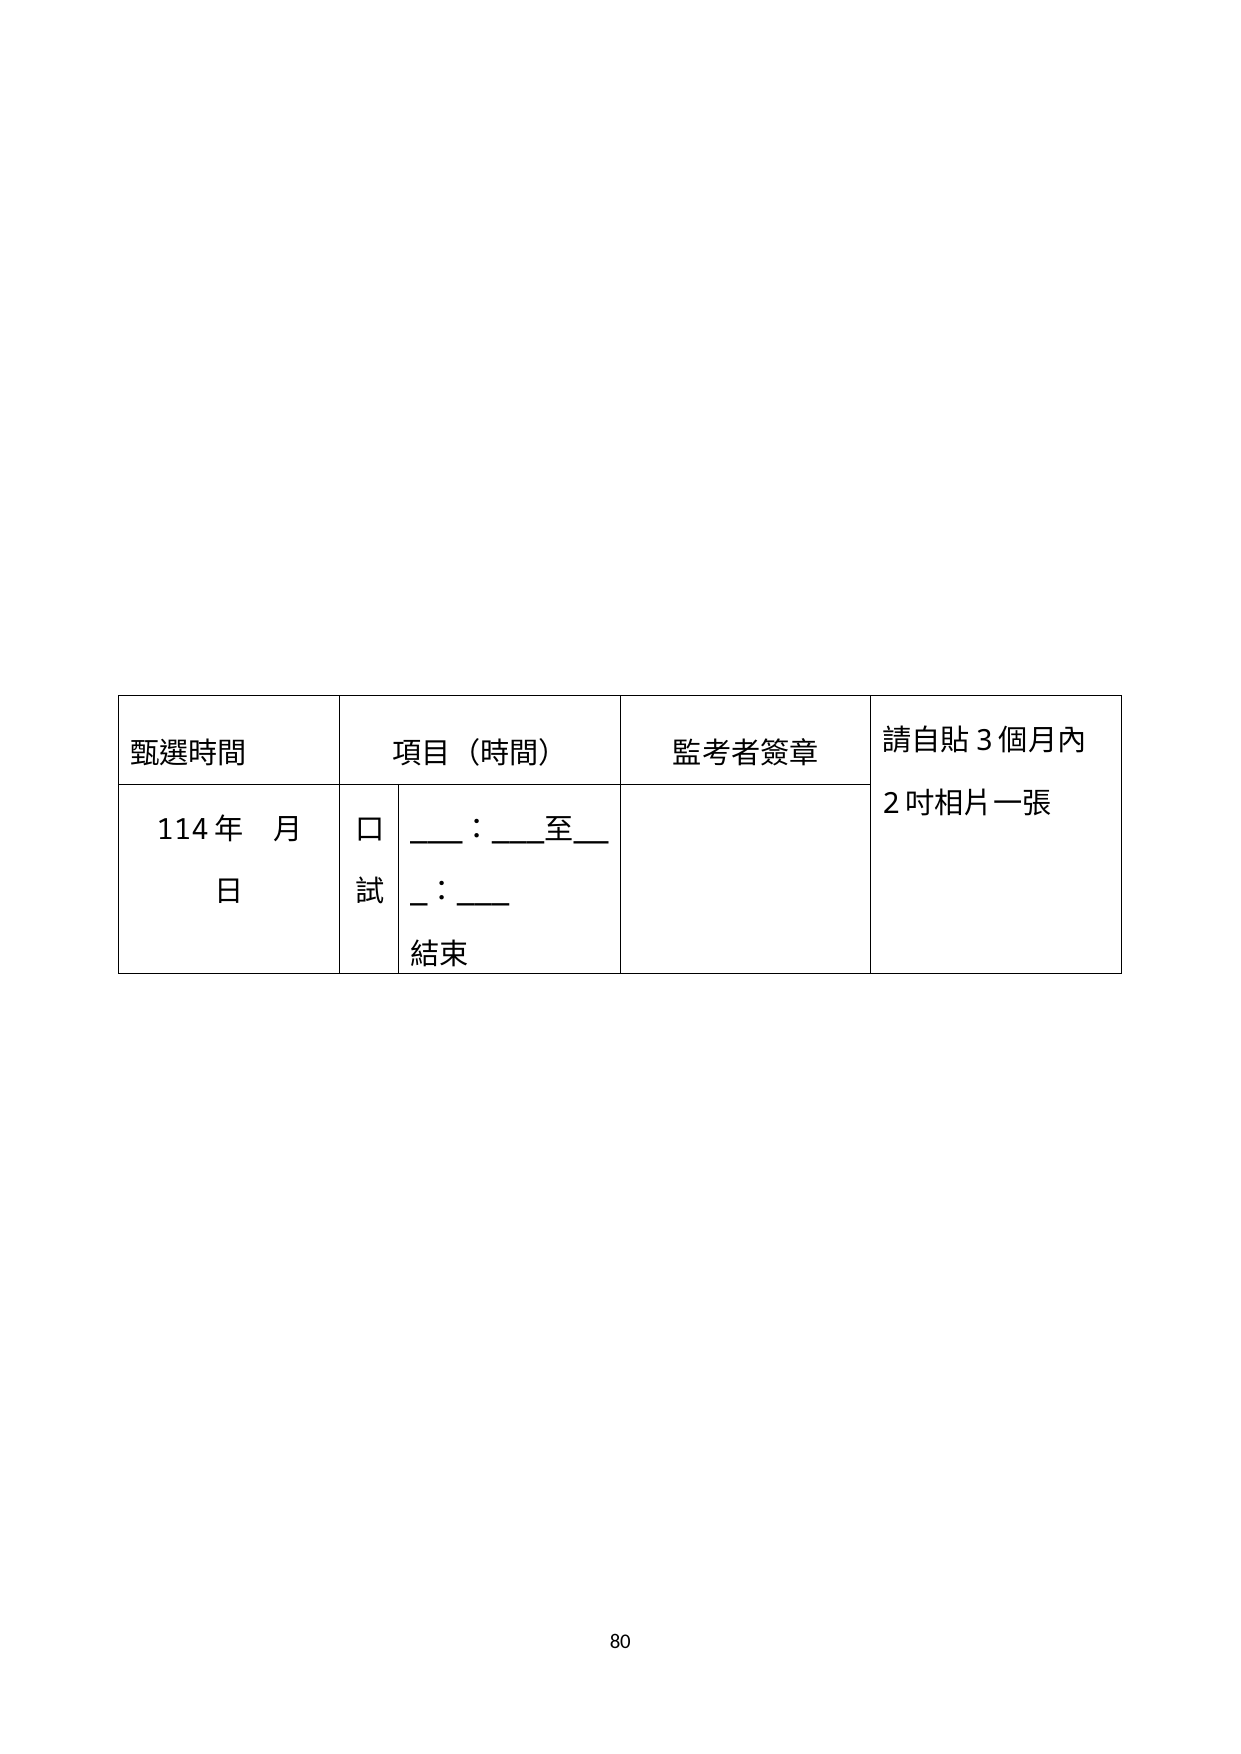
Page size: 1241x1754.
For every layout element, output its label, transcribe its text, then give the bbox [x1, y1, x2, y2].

table_cell 項目（時間） [340, 696, 620, 784]
table_cell 監考者簽章 [621, 696, 870, 784]
table_cell 甄選時間 [119, 696, 339, 784]
table_cell 口試 [340, 785, 398, 972]
table_cell 請自貼3個月內 2吋相片一張 [871, 696, 1121, 972]
table_cell 114年 月 日 [119, 785, 339, 972]
table_cell [621, 785, 870, 972]
table_cell ___：___至___：___ 結束 [399, 785, 620, 972]
